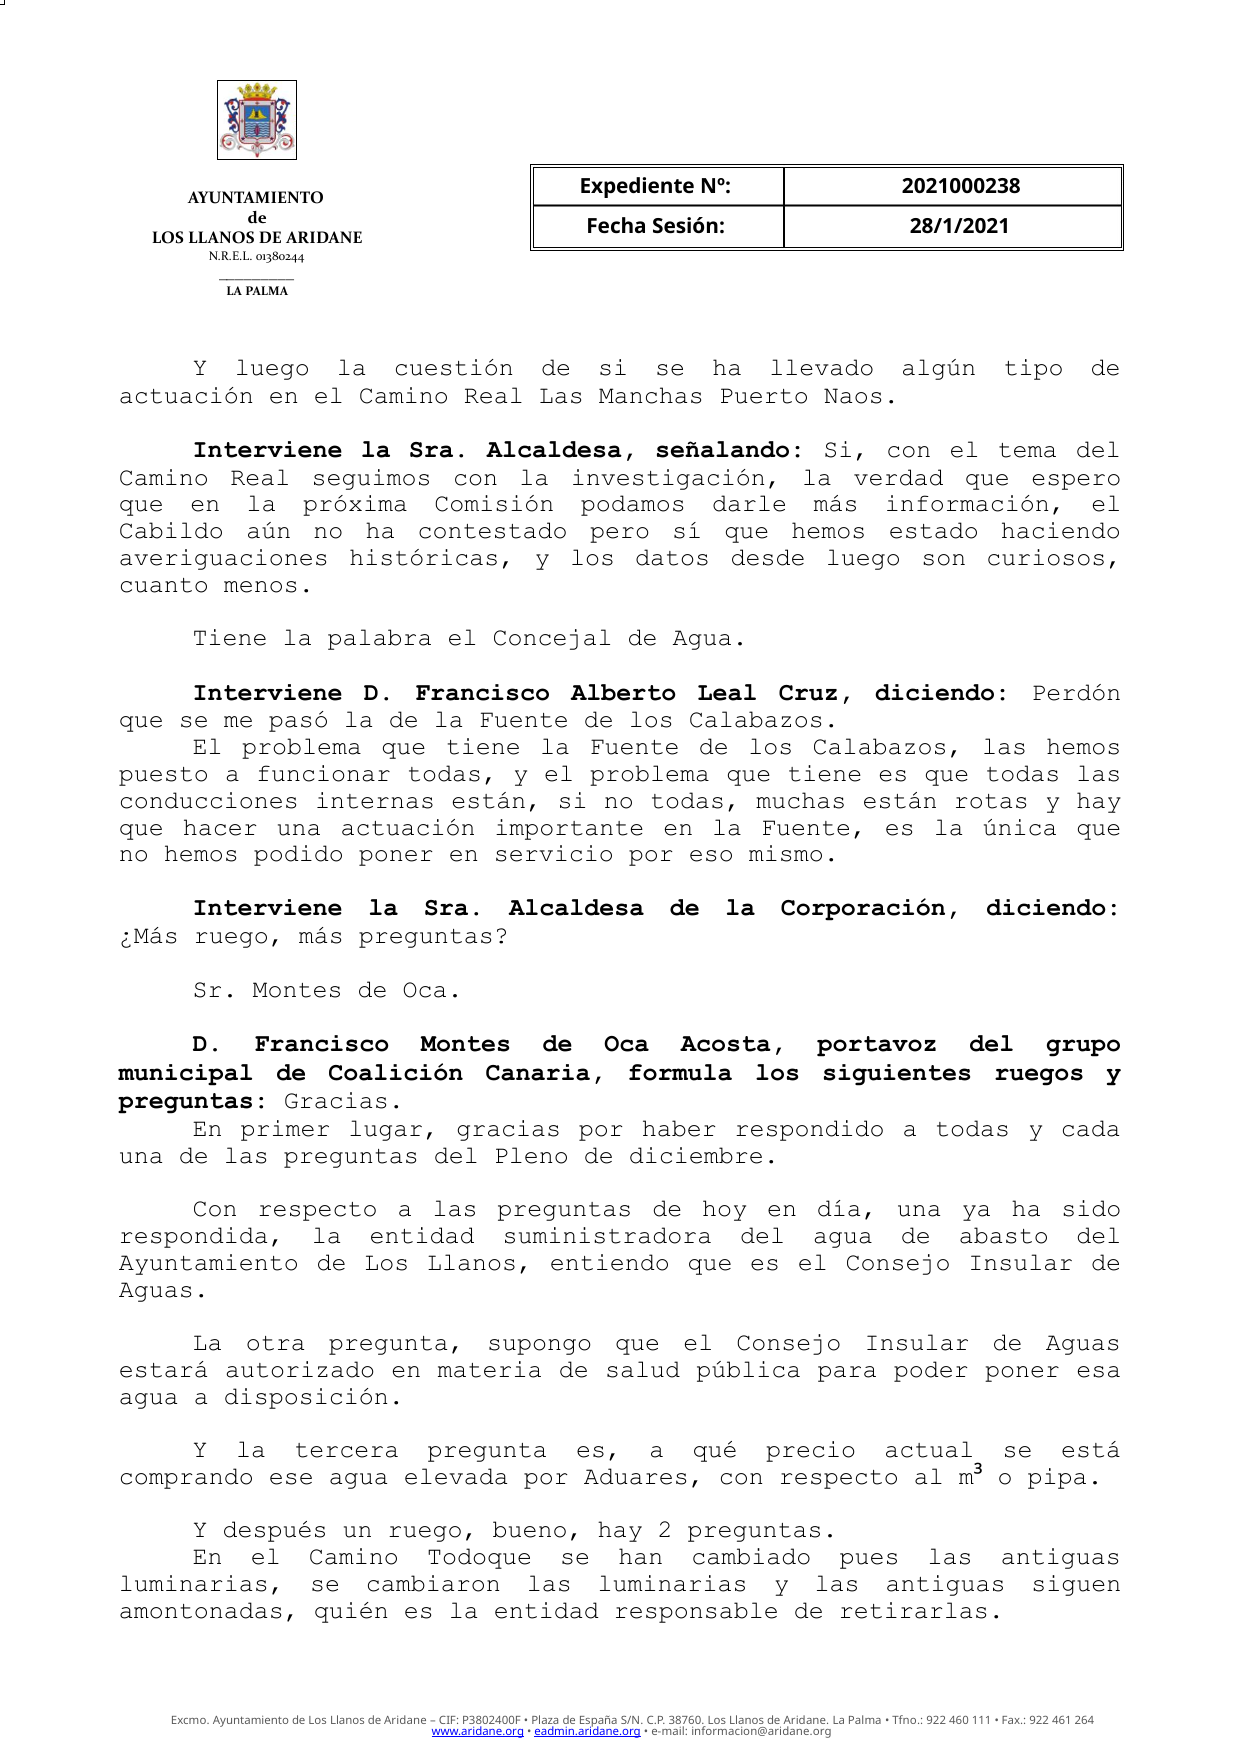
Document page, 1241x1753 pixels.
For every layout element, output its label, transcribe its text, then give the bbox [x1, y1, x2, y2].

text respondida, la entidad suministradora del agua de abasto del [119, 1222, 1146, 1249]
text Expediente Nº: [579, 173, 761, 198]
text En el Camino Todoque se han cambiado pues las antiguas [192, 1542, 1146, 1570]
text municipal de Coalición Canaria, formula los siguientes ruegos y [119, 1058, 1146, 1086]
text ¿ [119, 921, 159, 949]
text estará autorizado en materia de salud pública para poder poner esa [119, 1356, 1146, 1383]
text que se me pasó la de la Fuente de los Calabazos. [119, 706, 1146, 733]
text 28/1/2021 [909, 214, 1059, 239]
text actuación en el Camino Real Las Manchas Puerto Naos. [119, 382, 1145, 408]
text Con respecto a las preguntas de hoy en día, una ya ha sido [192, 1194, 1146, 1222]
text puesto a funcionar todas, y el problema que tiene es que todas las [119, 760, 1146, 787]
text Y después un ruego, bueno, hay 2 preguntas. [192, 1515, 862, 1542]
text averiguaciones históricas, y los datos desde luego son curiosos, [119, 544, 1146, 571]
text que hacer una actuación importante en la Fuente, es la única que [119, 813, 1146, 840]
text agua a disposición. [119, 1383, 1146, 1410]
text una de las preguntas del Pleno de diciembre. [119, 1142, 1146, 1169]
text cuanto menos. [119, 571, 1146, 597]
text Interviene la Sra. Alcaldesa de la Corporación, diciendo: [192, 893, 1146, 922]
text Tiene la palabra el Concejal de Agua. [192, 623, 772, 651]
text preguntas: Gracias. [119, 1086, 1146, 1114]
text que en la próxima Comisión podamos darle más información, el [119, 491, 1146, 517]
text _ [317, 266, 327, 282]
text Interviene la Sra. Alcaldesa, señalando: Si, con el tema del [192, 435, 1146, 463]
text N.R.E.L. 01380244 [208, 250, 327, 262]
text Más ruego, más preguntas? [159, 922, 1146, 949]
text www.aridane.org • eadmin.aridane.org • e-mail: informacion@aridane.org [431, 1724, 834, 1738]
text Interviene D. Francisco Alberto Leal Cruz, diciendo: Perdón [192, 677, 1146, 706]
picture [531, 165, 1123, 250]
text Y luego la cuestión de si se ha llevado algún tipo de [192, 353, 1145, 382]
text 2021000238 [902, 173, 1059, 198]
text El problema que tiene la Fuente de los Calabazos, las hemos [192, 733, 1146, 760]
text AYUNTAMIENTO [188, 190, 387, 207]
text ________ [226, 266, 317, 282]
text luminarias, se cambiaron las luminarias y las antiguas siguen [119, 1570, 1146, 1597]
text Aguas. [119, 1276, 1146, 1302]
text Camino Real seguimos con la investigación, la verdad que espero [119, 463, 1146, 491]
picture [218, 81, 296, 159]
text Y la tercera pregunta es, a qué precio actual se está [192, 1435, 1146, 1463]
text conducciones internas están, si no todas, muchas están rotas y hay [119, 787, 1146, 813]
text LA PALMA [226, 286, 317, 298]
text no hemos podido poner en servicio por eso mismo. [119, 840, 1146, 867]
text Excmo. Ayuntamiento de Los Llanos de Aridane – CIF: P3802400F • Plaza de España S/N. C.P. 38760. Los Llanos de Aridane. La Palma • Tfno.: 922 460 111 • Fax.: 922 461 264 [171, 1713, 1095, 1727]
text Ayuntamiento de Los Llanos, entiendo que es el Consejo Insular de [119, 1249, 1146, 1276]
text La otra pregunta, supongo que el Consejo Insular de Aguas [192, 1328, 1146, 1356]
text Cabildo aún no ha contestado pero sí que hemos estado haciendo [119, 517, 1146, 544]
text Sr. Montes de Oca. [192, 974, 487, 1003]
text comprando ese agua elevada por Aduares, con respecto al m³ o pipa. [119, 1463, 1146, 1490]
text En primer lugar, gracias por haber respondido a todas y cada [192, 1114, 1146, 1142]
text D. Francisco Montes de Oca Acosta, portavoz del grupo [192, 1029, 1146, 1057]
text de [247, 210, 387, 227]
text _ [219, 266, 226, 279]
text Fecha Sesión: [586, 214, 761, 239]
text LOS LLANOS DE ARIDANE [152, 230, 387, 247]
text amontonadas, quién es la entidad responsable de retirarlas. [119, 1597, 1146, 1624]
